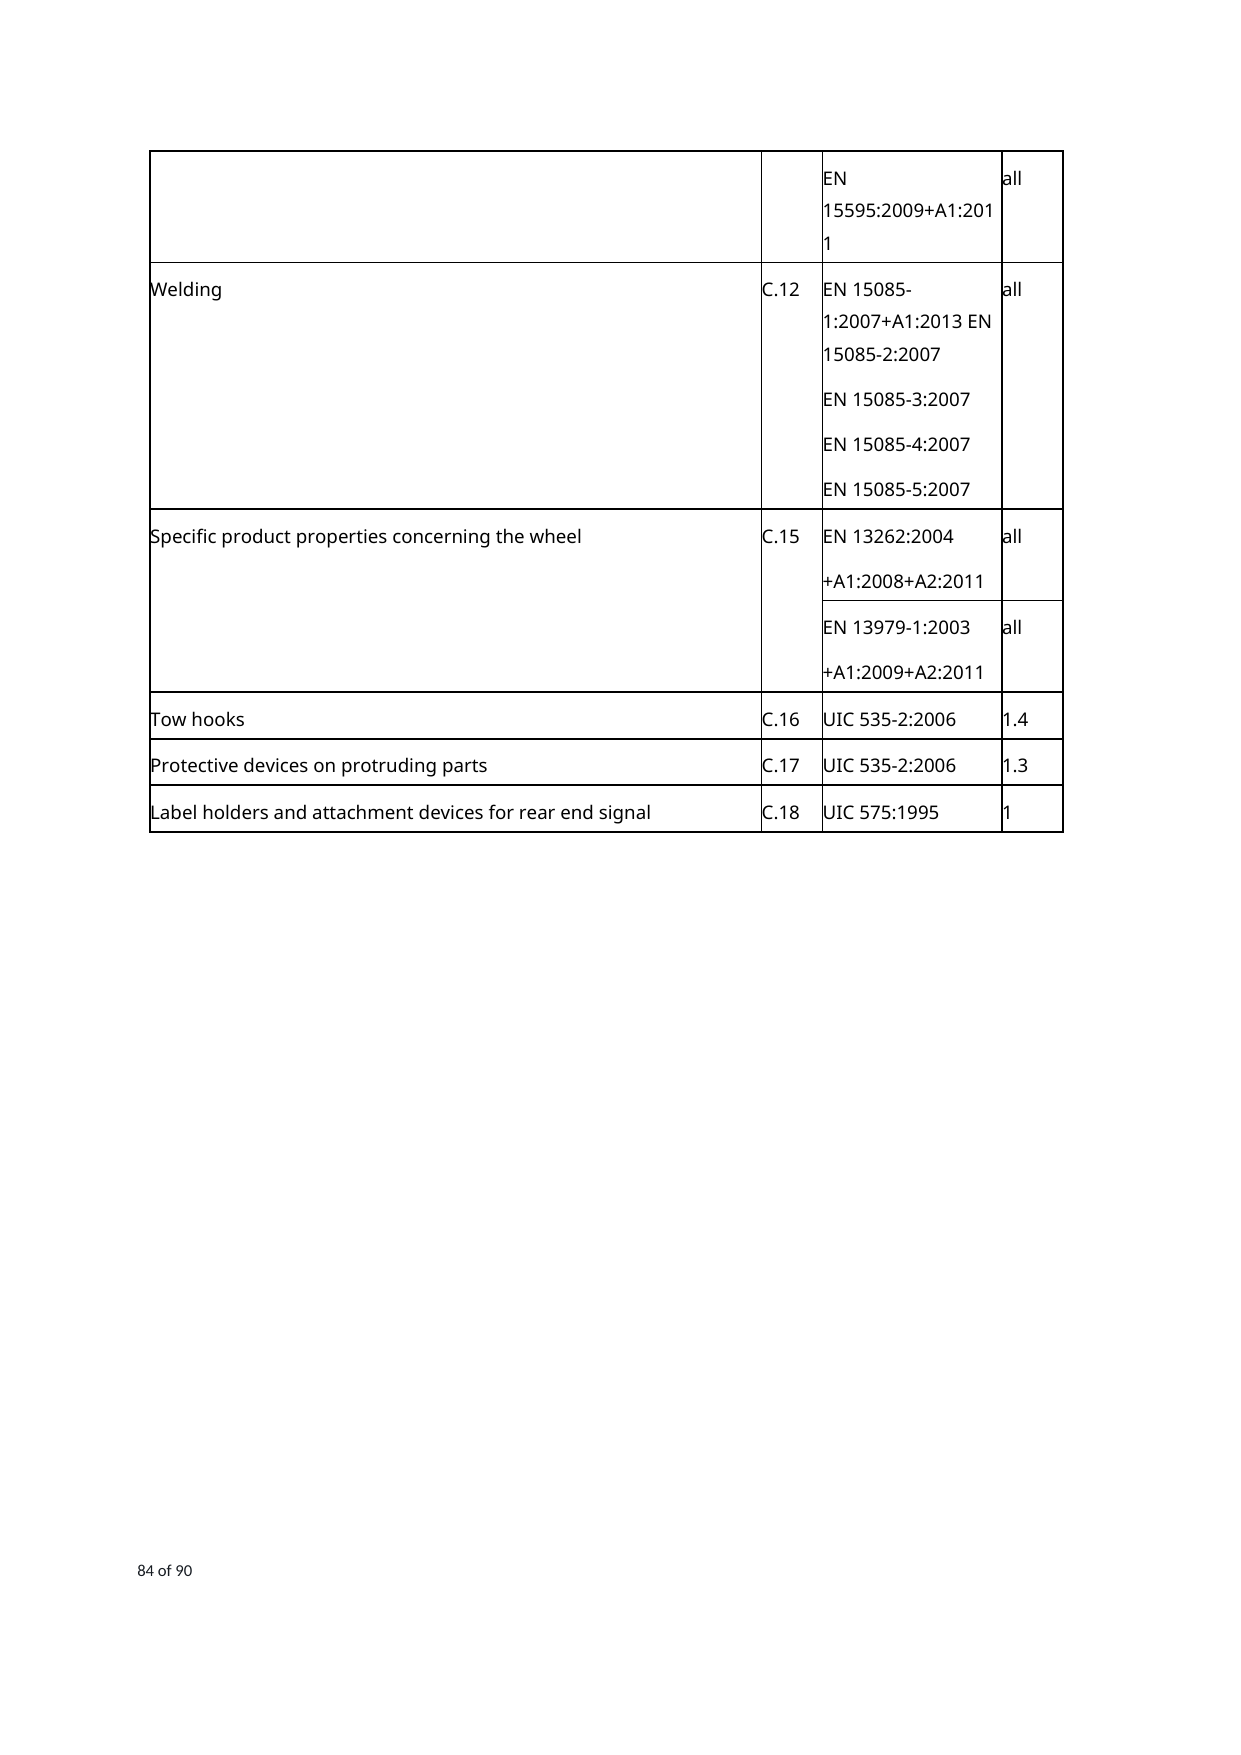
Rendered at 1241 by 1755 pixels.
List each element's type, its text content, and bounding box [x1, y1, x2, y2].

table_cell C.18 [762, 786, 822, 831]
table_cell C.12 [762, 263, 822, 508]
table_cell all [1003, 152, 1062, 262]
table_cell EN 13979-1:2003 +A1:2009+A2:2011 [823, 601, 1001, 691]
table_cell 1 [1003, 786, 1062, 831]
table_cell C.17 [762, 740, 822, 784]
table_cell 1.4 [1003, 693, 1062, 738]
table_cell all [1003, 263, 1062, 508]
table_cell Specific product properties concerning the wheel [151, 510, 761, 691]
table_cell UIC 535-2:2006 [823, 740, 1001, 784]
table_cell Tow hooks [151, 693, 761, 738]
table_cell UIC 575:1995 [823, 786, 1001, 831]
table_cell all [1003, 510, 1062, 600]
table_cell all [1003, 601, 1062, 691]
table_cell EN 13262:2004 +A1:2008+A2:2011 [823, 510, 1001, 600]
table_cell 1.3 [1003, 740, 1062, 784]
table_cell Protective devices on protruding parts [151, 740, 761, 784]
table_cell EN 15085-1:2007+A1:2013 EN 15085-2:2007 EN 15085-3:2007 EN 15085-4:2007 EN 15085-5:2007 [823, 263, 1001, 508]
table_cell C.16 [762, 693, 822, 738]
table_cell Label holders and attachment devices for rear end signal [151, 786, 761, 831]
table_cell UIC 535-2:2006 [823, 693, 1001, 738]
table_cell C.15 [762, 510, 822, 691]
table_cell [151, 152, 761, 262]
table_cell [762, 152, 822, 262]
table_cell Welding [151, 263, 761, 508]
table_cell EN 15595:2009+A1:2011 [823, 152, 1001, 262]
